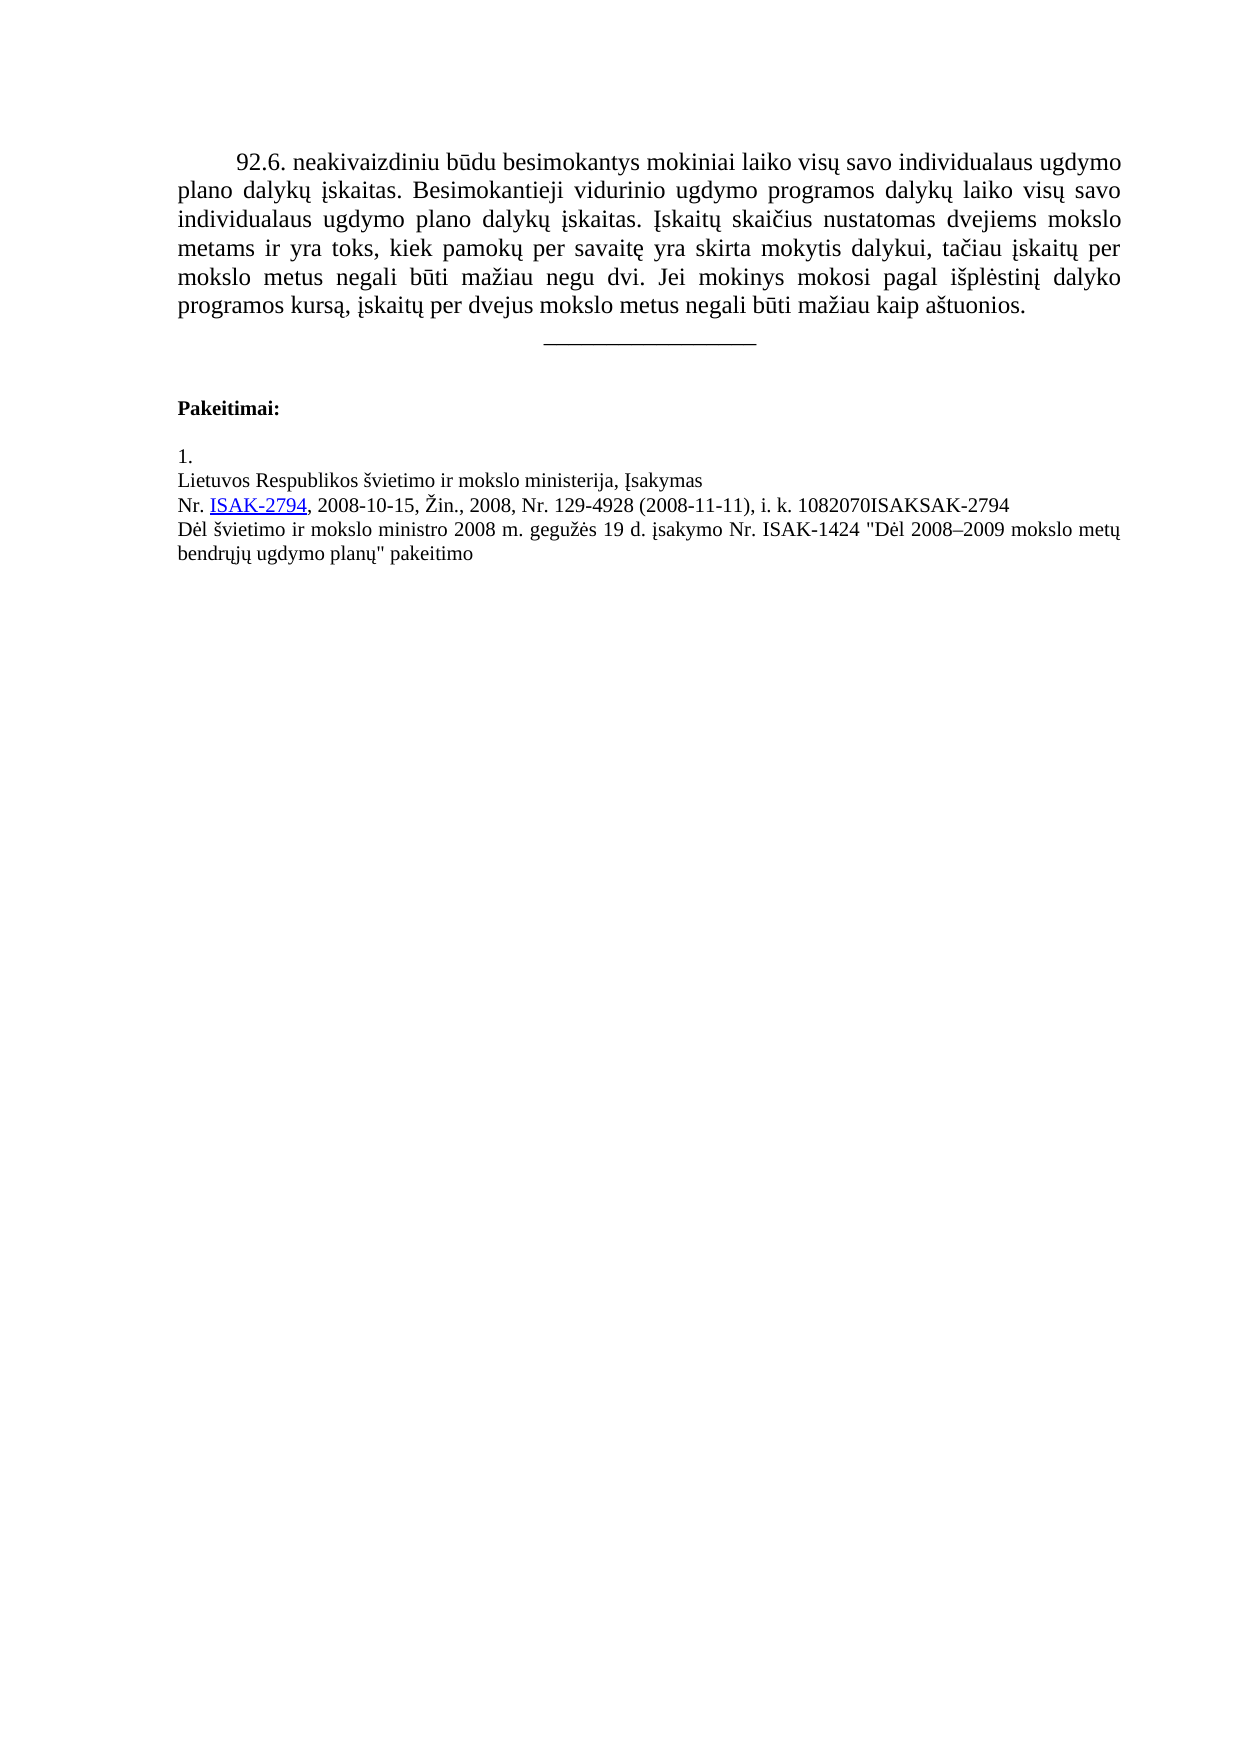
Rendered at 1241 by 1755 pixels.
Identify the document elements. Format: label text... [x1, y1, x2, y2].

text Nr. ISAK-2794, 2008-10-15, Žin., 2008, Nr. 129-4928 (2008-11-11), i. k. 1082070ISAKSAK-2794 [177, 492, 1122, 517]
text 92.6. neakivaizdiniu būdu besimokantys mokiniai laiko visų savo individualaus ugdymo plano dalykų įskaitas. Besimokantieji vidurinio ugdymo programos dalykų laiko visų savo individualaus ugdymo plano dalykų įskaitas. Įskaitų skaičius nustatomas dvejiems mokslo metams ir yra toks, kiek pamokų per savaitę yra skirta mokytis dalykui, tačiau įskaitų per mokslo metus negali būti mažiau negu dvi. Jei mokinys mokosi pagal išplėstinį dalyko programos kursą, įskaitų per dvejus mokslo metus negali būti mažiau kaip aštuonios. [177, 147, 1122, 319]
text _________________ [177, 319, 1122, 348]
text 1. [177, 444, 1122, 468]
text Lietuvos Respublikos švietimo ir mokslo ministerija, Įsakymas [177, 468, 1122, 492]
text Pakeitimai: [177, 396, 1122, 420]
text Dėl švietimo ir mokslo ministro 2008 m. gegužės 19 d. įsakymo Nr. ISAK-1424 "Dėl 2008–2009 mokslo metų bendrųjų ugdymo planų" pakeitimo [177, 517, 1122, 565]
